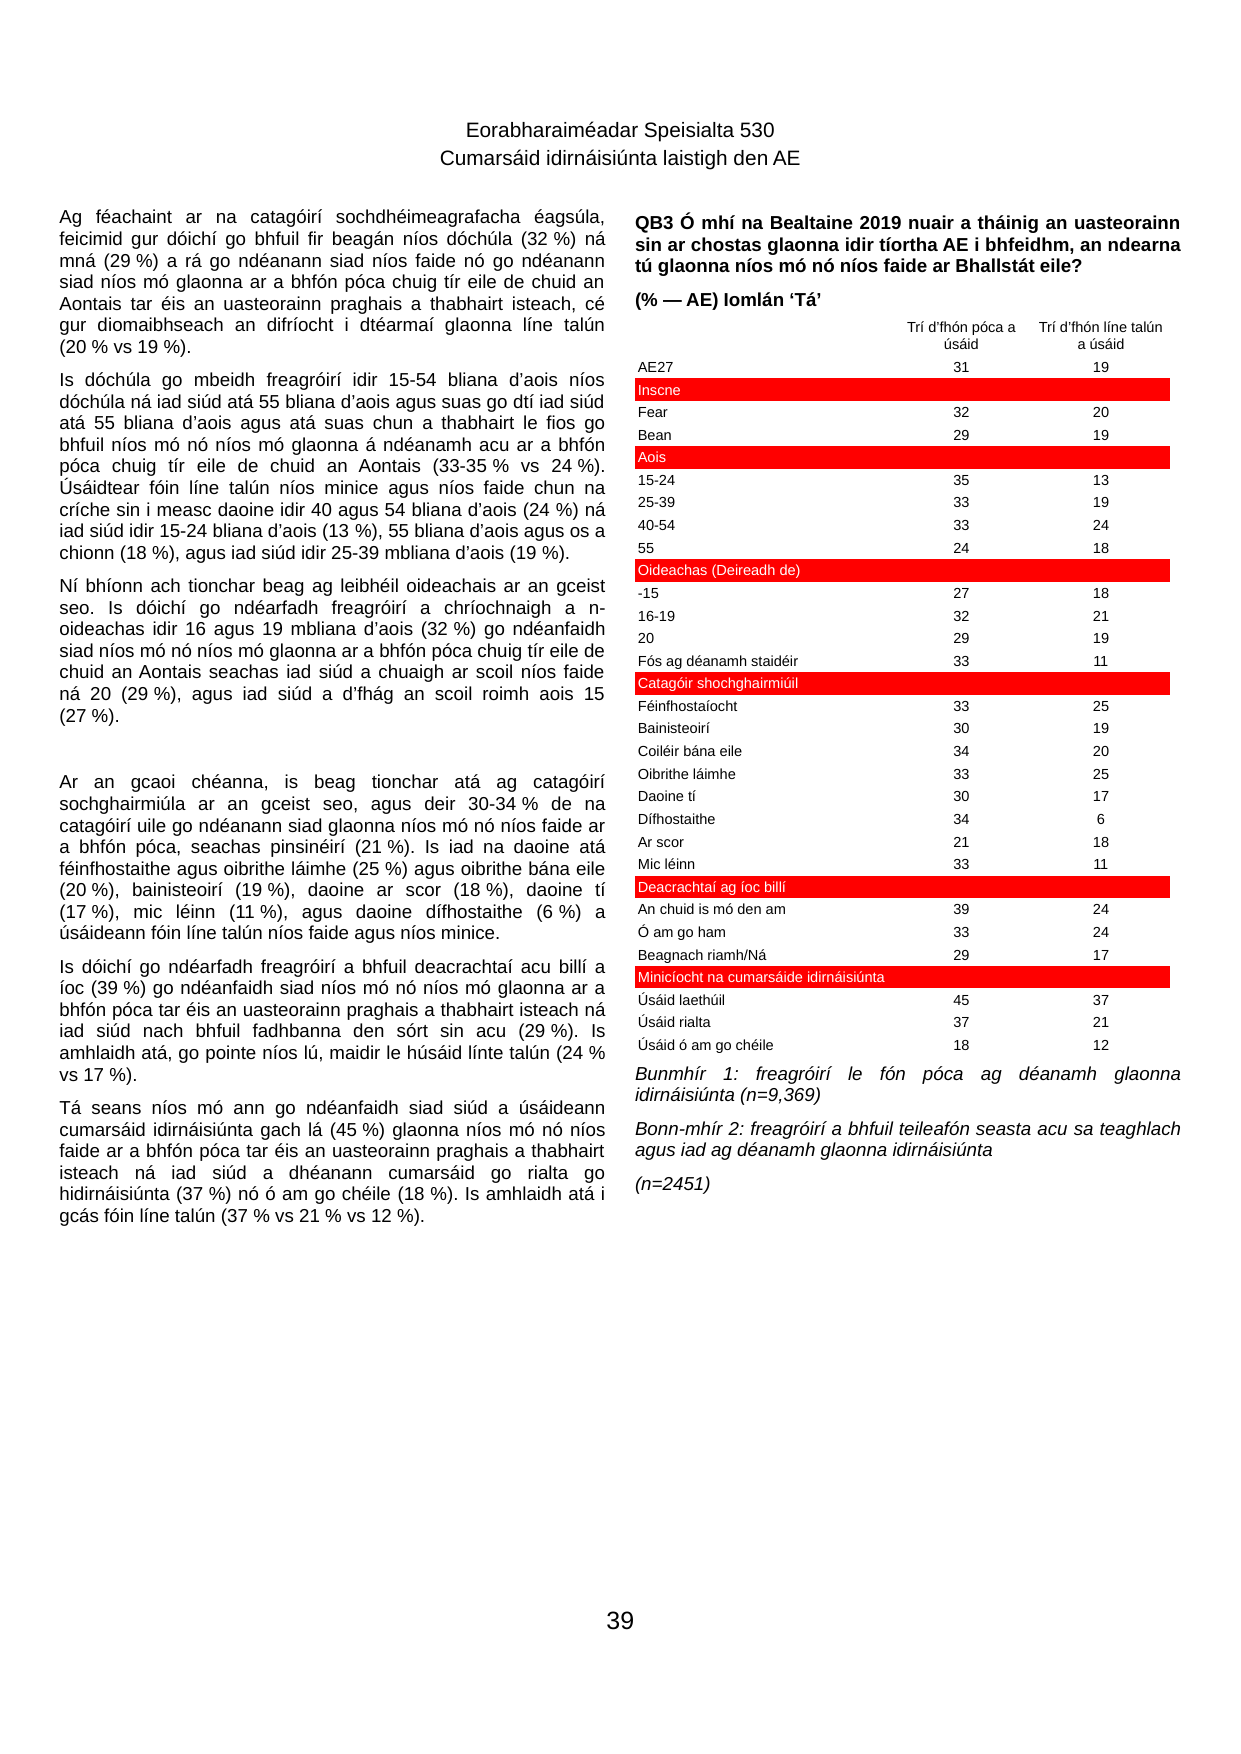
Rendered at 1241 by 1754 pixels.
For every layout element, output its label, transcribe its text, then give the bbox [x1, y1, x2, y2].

table_cell 11 [1031, 650, 1170, 672]
table_cell Bean [635, 424, 891, 446]
table_cell 33 [891, 650, 1031, 672]
table_cell Ó am go ham [635, 921, 891, 943]
table_cell 19 [1031, 627, 1170, 649]
table_cell Catagóir shochghairmiúil [635, 672, 1170, 695]
text (n=2451) [635, 1172, 1181, 1194]
table_cell 34 [891, 740, 1031, 762]
text Is dóichí go ndéarfadh freagróirí a bhfuil deacrachtaí acu billí a íoc (39 %) go ndéanfaidh siad níos mó nó níos mó glaonna ar a bhfón póca tar éis an uasteorainn praghais a thabhairt isteach ná iad siúd nach bhfuil fadhbanna den sórt sin acu (29 %). Is amhlaidh atá, go pointe níos lú, maidir le húsáid línte talún (24 % vs 17 %). [59, 956, 605, 1085]
table_cell Aois [635, 446, 891, 469]
table_cell 24 [1031, 898, 1170, 921]
table_cell An chuid is mó den am [635, 898, 891, 921]
text (% — AE) Iomlán ‘Tá’ [635, 289, 1181, 310]
table_cell 33 [891, 763, 1031, 785]
table_cell 21 [891, 830, 1031, 853]
table_cell 39 [891, 898, 1031, 921]
table_header Trí d’fhón póca a úsáid [891, 316, 1031, 356]
table_cell 12 [1031, 1034, 1170, 1056]
table_cell Fear [635, 401, 891, 423]
text Ag féachaint ar na catagóirí sochdhéimeagrafacha éagsúla, feicimid gur dóichí go bhfuil fir beagán níos dóchúla (32 %) ná mná (29 %) a rá go ndéanann siad níos faide nó go ndéanann siad níos mó glaonna ar a bhfón póca chuig tír eile de chuid an Aontais tar éis an uasteorainn praghais a thabhairt isteach, cé gur diomaibhseach an difríocht i dtéarmaí glaonna líne talún (20 % vs 19 %). [59, 206, 605, 357]
text Tá seans níos mó ann go ndéanfaidh siad siúd a úsáideann cumarsáid idirnáisiúnta gach lá (45 %) glaonna níos mó nó níos faide ar a bhfón póca tar éis an uasteorainn praghais a thabhairt isteach ná iad siúd a dhéanann cumarsáid go rialta go hidirnáisiúnta (37 %) nó ó am go chéile (18 %). Is amhlaidh atá i gcás fóin líne talún (37 % vs 21 % vs 12 %). [59, 1097, 605, 1226]
table_header [635, 316, 891, 356]
text Ar an gcaoi chéanna, is beag tionchar atá ag catagóirí sochghairmiúla ar an gceist seo, agus deir 30-34 % de na catagóirí uile go ndéanann siad glaonna níos mó nó níos faide ar a bhfón póca, seachas pinsinéirí (21 %). Is iad na daoine atá féinfhostaithe agus oibrithe láimhe (25 %) agus oibrithe bána eile (20 %), bainisteoirí (19 %), daoine ar scor (18 %), daoine tí (17 %), mic léinn (11 %), agus daoine dífhostaithe (6 %) a úsáideann fóin líne talún níos faide agus níos minice. [59, 771, 605, 944]
table_cell 16-19 [635, 604, 891, 627]
table_cell Beagnach riamh/Ná [635, 943, 891, 966]
table_cell 32 [891, 604, 1031, 627]
table_cell Inscne [635, 378, 1170, 401]
table_cell 24 [1031, 514, 1170, 536]
table_cell 37 [891, 1011, 1031, 1034]
table_cell Úsáid ó am go chéile [635, 1034, 891, 1056]
table_cell -15 [635, 582, 891, 604]
table_cell 19 [1031, 491, 1170, 514]
table_cell AE27 [635, 356, 891, 378]
table_cell Deacrachtaí ag íoc billí [635, 876, 1170, 898]
table_cell 17 [1031, 785, 1170, 808]
table_cell 20 [1031, 740, 1170, 762]
table_cell Coiléir bána eile [635, 740, 891, 762]
table_cell 30 [891, 785, 1031, 808]
table_cell 33 [891, 853, 1031, 876]
table_cell 33 [891, 514, 1031, 536]
table_cell 19 [1031, 356, 1170, 378]
text Bunmhír 1: freagróirí le fón póca ag déanamh glaonna idirnáisiúnta (n=9,369) [635, 1062, 1181, 1105]
table_header Trí d’fhón líne talún a úsáid [1031, 316, 1170, 356]
table_cell [891, 446, 1031, 469]
table_cell 30 [891, 717, 1031, 740]
table_cell [1031, 446, 1170, 469]
text Ní bhíonn ach tionchar beag ag leibhéil oideachais ar an gceist seo. Is dóichí go ndéarfadh freagróirí a chríochnaigh a n-oideachas idir 16 agus 19 mbliana d’aois (32 %) go ndéanfaidh siad níos mó nó níos mó glaonna ar a bhfón póca chuig tír eile de chuid an Aontais seachas iad siúd a chuaigh ar scoil níos faide ná 20 (29 %), agus iad siúd a d’fhág an scoil roimh aois 15 (27 %). [59, 575, 605, 726]
table_cell 40-54 [635, 514, 891, 536]
table_cell 45 [891, 989, 1031, 1011]
table_cell 27 [891, 582, 1031, 604]
table_cell Dífhostaithe [635, 808, 891, 830]
table_cell 34 [891, 808, 1031, 830]
table_cell 33 [891, 921, 1031, 943]
table_cell 13 [1031, 469, 1170, 491]
table_cell 37 [1031, 989, 1170, 1011]
table_cell 35 [891, 469, 1031, 491]
table_cell 18 [1031, 830, 1170, 853]
table_cell 19 [1031, 717, 1170, 740]
table_cell 18 [1031, 582, 1170, 604]
text QB3 Ó mhí na Bealtaine 2019 nuair a tháinig an uasteorainn sin ar chostas glaonna idir tíortha AE i bhfeidhm, an ndearna tú glaonna níos mó nó níos faide ar Bhallstát eile? [635, 212, 1181, 277]
table_cell 19 [1031, 424, 1170, 446]
table_cell 21 [1031, 1011, 1170, 1034]
table_cell 33 [891, 695, 1031, 717]
text Bonn-mhír 2: freagróirí a bhfuil teileafón seasta acu sa teaghlach agus iad ag déanamh glaonna idirnáisiúnta [635, 1117, 1181, 1160]
table_cell 33 [891, 491, 1031, 514]
table_cell 29 [891, 943, 1031, 966]
table_cell 25 [1031, 763, 1170, 785]
table_cell 25-39 [635, 491, 891, 514]
table_cell 32 [891, 401, 1031, 423]
table_cell Fós ag déanamh staidéir [635, 650, 891, 672]
text Is dóchúla go mbeidh freagróirí idir 15-54 bliana d’aois níos dóchúla ná iad siúd atá 55 bliana d’aois agus suas go dtí iad siúd atá 55 bliana d’aois agus atá suas chun a thabhairt le fios go bhfuil níos mó nó níos mó glaonna á ndéanamh acu ar a bhfón póca chuig tír eile de chuid an Aontais (33-35 % vs 24 %). Úsáidtear fóin líne talún níos minice agus níos faide chun na críche sin i measc daoine idir 40 agus 54 bliana d’aois (24 %) ná iad siúd idir 15-24 bliana d’aois (13 %), 55 bliana d’aois agus os a chionn (18 %), agus iad siúd idir 25-39 mbliana d’aois (19 %). [59, 369, 605, 563]
table_cell Daoine tí [635, 785, 891, 808]
table_cell 24 [1031, 921, 1170, 943]
table_cell Úsáid laethúil [635, 989, 891, 1011]
table_cell 29 [891, 627, 1031, 649]
table_cell Bainisteoirí [635, 717, 891, 740]
table_cell 55 [635, 536, 891, 559]
table_cell Oibrithe láimhe [635, 763, 891, 785]
table_cell 15-24 [635, 469, 891, 491]
table_cell 20 [1031, 401, 1170, 423]
table_cell 31 [891, 356, 1031, 378]
table_cell 18 [891, 1034, 1031, 1056]
table_cell 17 [1031, 943, 1170, 966]
table_cell Oideachas (Deireadh de) [635, 559, 1170, 582]
table_cell 6 [1031, 808, 1170, 830]
table_cell 24 [891, 536, 1031, 559]
table_cell 25 [1031, 695, 1170, 717]
table_cell Minicíocht na cumarsáide idirnáisiúnta [635, 966, 1170, 988]
table_cell Mic léinn [635, 853, 891, 876]
table_cell 21 [1031, 604, 1170, 627]
table_cell Féinfhostaíocht [635, 695, 891, 717]
table_cell Úsáid rialta [635, 1011, 891, 1034]
table_cell 18 [1031, 536, 1170, 559]
table_cell 29 [891, 424, 1031, 446]
table_cell 20 [635, 627, 891, 649]
table_cell 11 [1031, 853, 1170, 876]
table_cell Ar scor [635, 830, 891, 853]
